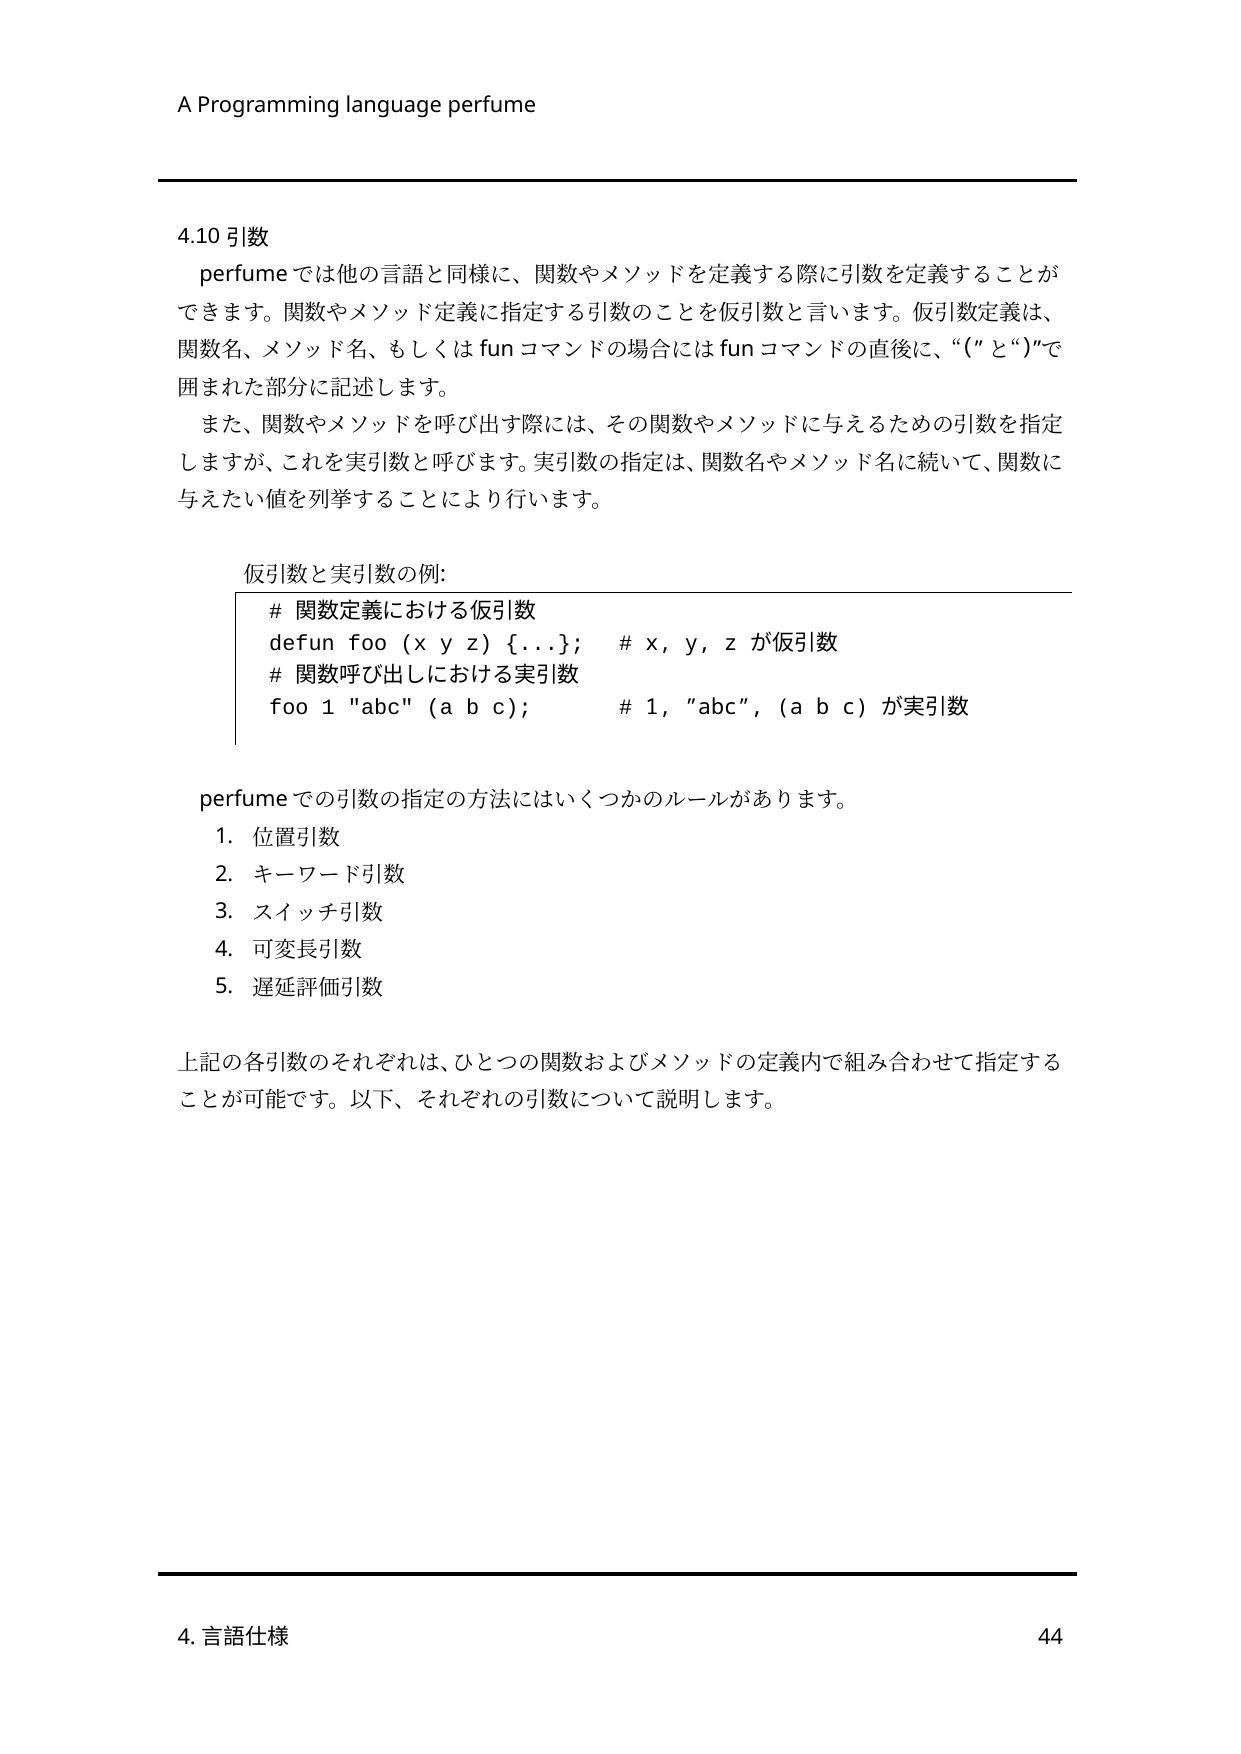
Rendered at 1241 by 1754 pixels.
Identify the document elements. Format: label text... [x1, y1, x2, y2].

text 仮引数と実引数の例: [243, 554, 1063, 592]
list 遅延評価引数 [215, 967, 1063, 1004]
table_header # 関数定義における仮引数 defun foo (x y z) {...}; # x, y, z が仮引数 # 関数呼び出しにおける実引数 foo 1 "abc" (a b c); # 1, ”abc”, (a b c) が実引数 [236, 593, 1072, 745]
text perfumeでは他の言語と同様に、関数やメソッドを定義する際に引数を定義することができます。関数やメソッド定義に指定する引数のことを仮引数と言います。仮引数定義は、関数名、メソッド名、もしくは funコマンドの場合にはfunコマンドの直後に、“(” と“)”で囲まれた部分に記述します。 [177, 254, 1063, 404]
text また、関数やメソッドを呼び出す際には、その関数やメソッドに与えるための引数を指定しますが、これを実引数と呼びます。実引数の指定は、関数名やメソッド名に続いて、関数に与えたい値を列挙することにより行います。 [177, 404, 1063, 517]
text 上記の各引数のそれぞれは、ひとつの関数およびメソッドの定義内で組み合わせて指定することが可能です。以下、それぞれの引数について説明します。 [177, 1042, 1063, 1117]
list 位置引数 [215, 817, 1063, 854]
subtitle 4.10 引数 [177, 217, 1063, 254]
list 可変長引数 [215, 929, 1063, 967]
list スイッチ引数 [215, 892, 1063, 929]
text perfumeでの引数の指定の方法にはいくつかのルールがあります。 [177, 779, 1063, 817]
list キーワード引数 [215, 854, 1063, 892]
